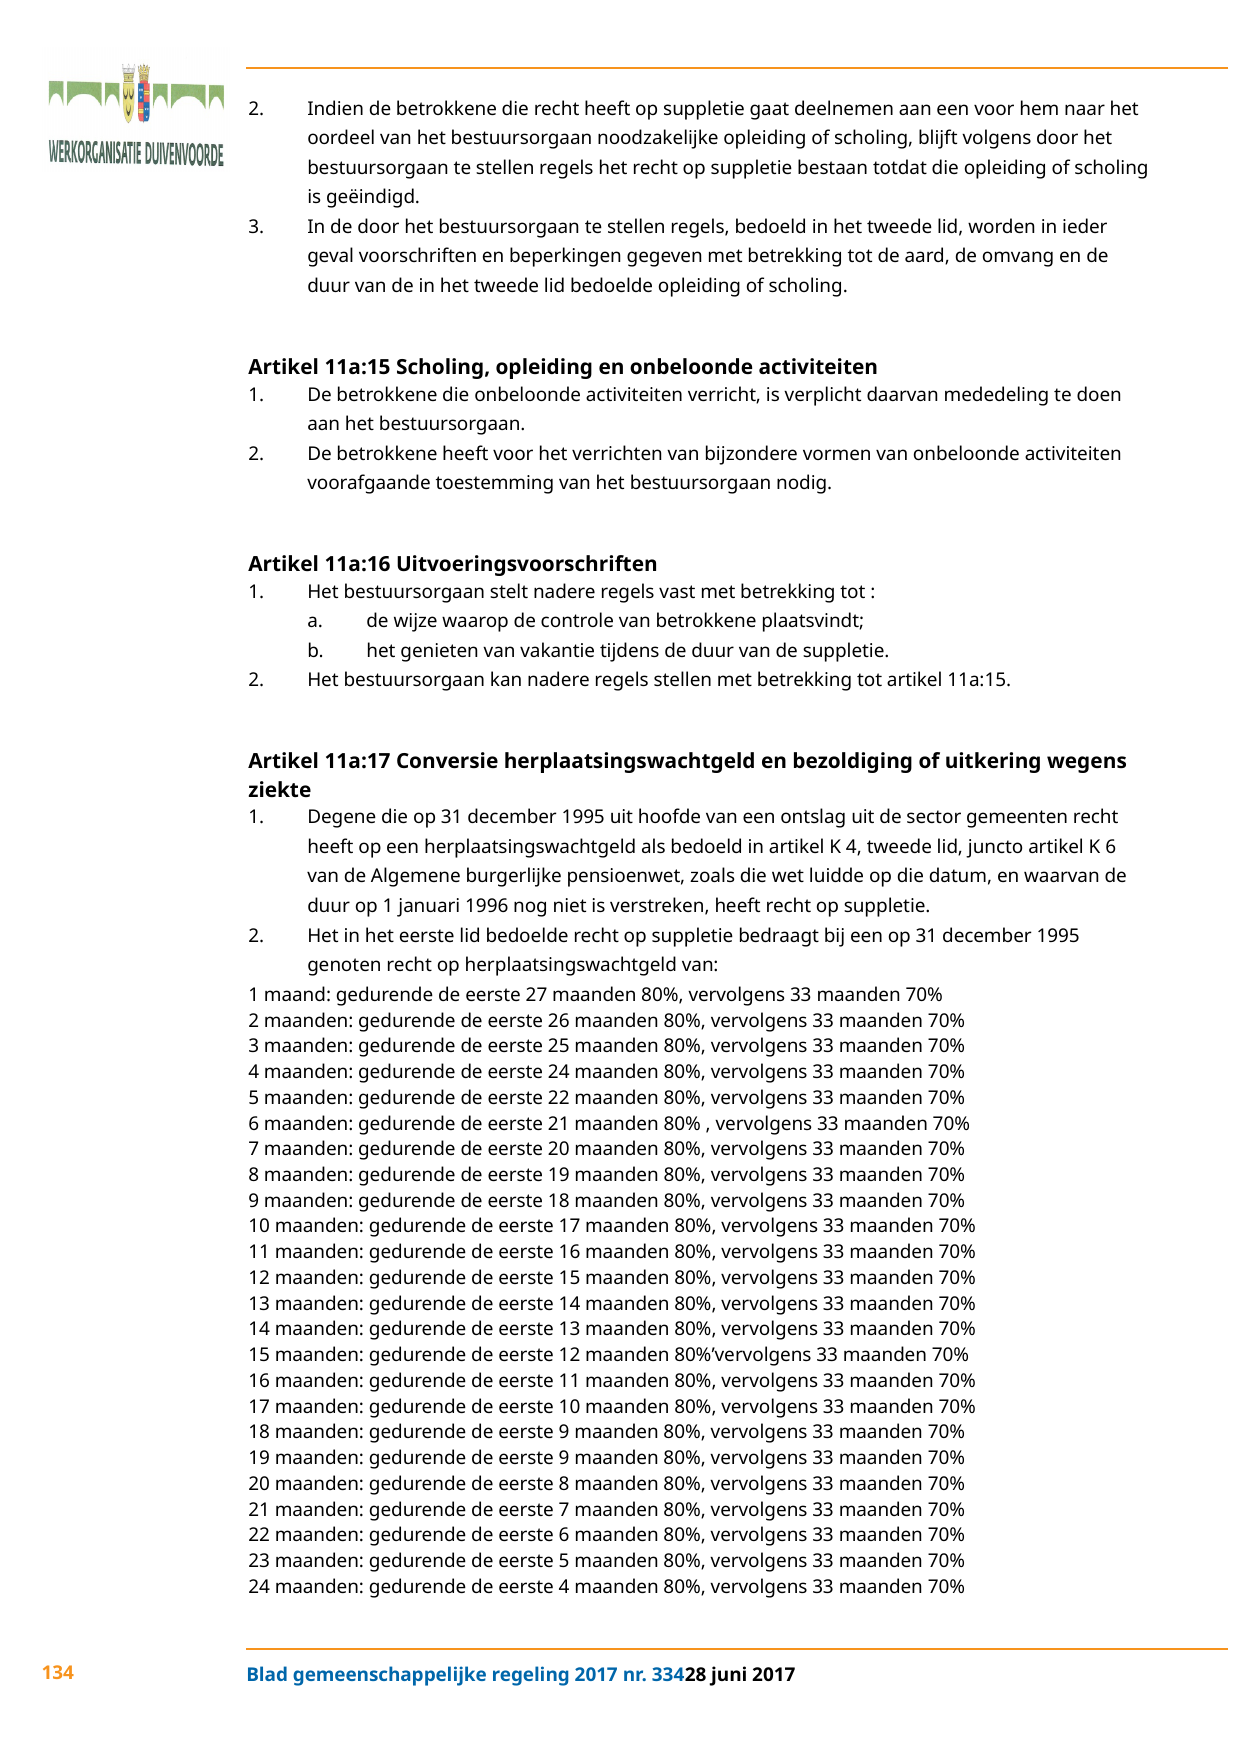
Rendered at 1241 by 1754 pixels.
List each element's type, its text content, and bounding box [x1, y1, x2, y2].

table_cell 10 maanden: gedurende de eerste 17 maanden 80%, vervolgens 33 maanden 70% [248, 1213, 1152, 1238]
list Het in het eerste lid bedoelde recht op suppletie bedraagt bij een op 31 december 1995 genoten recht op herplaatsingswachtgeld van: [248, 922, 1152, 977]
table_cell 21 maanden: gedurende de eerste 7 maanden 80%, vervolgens 33 maanden 70% [248, 1496, 1152, 1521]
table_header 1 maand: gedurende de eerste 27 maanden 80%, vervolgens 33 maanden 70% [248, 981, 1152, 1007]
list Het bestuursorgaan stelt nadere regels vast met betrekking tot : [248, 578, 1152, 604]
table_cell 16 maanden: gedurende de eerste 11 maanden 80%, vervolgens 33 maanden 70% [248, 1367, 1152, 1393]
list De betrokkene heeft voor het verrichten van bijzondere vormen van onbeloonde activiteiten voorafgaande toestemming van het bestuursorgaan nodig. [248, 440, 1152, 495]
picture [41, 47, 231, 172]
list Indien de betrokkene die recht heeft op suppletie gaat deelnemen aan een voor hem naar het oordeel van het bestuursorgaan noodzakelijke opleiding of scholing, blijft volgens door het bestuursorgaan te stellen regels het recht op suppletie bestaan totdat die opleiding of scholing is geëindigd. [248, 95, 1152, 209]
table_cell 13 maanden: gedurende de eerste 14 maanden 80%, vervolgens 33 maanden 70% [248, 1290, 1152, 1316]
table_cell 2 maanden: gedurende de eerste 26 maanden 80%, vervolgens 33 maanden 70% [248, 1007, 1152, 1033]
table_cell 22 maanden: gedurende de eerste 6 maanden 80%, vervolgens 33 maanden 70% [248, 1521, 1152, 1547]
table_cell 18 maanden: gedurende de eerste 9 maanden 80%, vervolgens 33 maanden 70% [248, 1419, 1152, 1444]
list het genieten van vakantie tijdens de duur van de suppletie. [307, 637, 1152, 663]
list Het bestuursorgaan kan nadere regels stellen met betrekking tot artikel 11a:15. [248, 667, 1152, 692]
text Artikel 11a:16 Uitvoeringsvoorschriften [248, 549, 1152, 578]
table_cell 6 maanden: gedurende de eerste 21 maanden 80% , vervolgens 33 maanden 70% [248, 1110, 1152, 1136]
list Degene die op 31 december 1995 uit hoofde van een ontslag uit de sector gemeenten recht heeft op een herplaatsingswachtgeld als bedoeld in artikel K 4, tweede lid, juncto artikel K 6 van de Algemene burgerlijke pensioenwet, zoals die wet luidde op die datum, en waarvan de duur op 1 januari 1996 nog niet is verstreken, heeft recht op suppletie. [248, 803, 1152, 918]
table_cell 23 maanden: gedurende de eerste 5 maanden 80%, vervolgens 33 maanden 70% [248, 1547, 1152, 1573]
list de wijze waarop de controle van betrokkene plaatsvindt; [307, 607, 1152, 633]
table_cell 4 maanden: gedurende de eerste 24 maanden 80%, vervolgens 33 maanden 70% [248, 1058, 1152, 1084]
table_cell 5 maanden: gedurende de eerste 22 maanden 80%, vervolgens 33 maanden 70% [248, 1084, 1152, 1110]
table_cell 12 maanden: gedurende de eerste 15 maanden 80%, vervolgens 33 maanden 70% [248, 1264, 1152, 1290]
table_cell 8 maanden: gedurende de eerste 19 maanden 80%, vervolgens 33 maanden 70% [248, 1161, 1152, 1187]
text Artikel 11a:17 Conversie herplaatsingswachtgeld en bezoldiging of uitkering wegens ziekte [248, 747, 1152, 803]
table_cell 7 maanden: gedurende de eerste 20 maanden 80%, vervolgens 33 maanden 70% [248, 1136, 1152, 1161]
table_cell 24 maanden: gedurende de eerste 4 maanden 80%, vervolgens 33 maanden 70% [248, 1573, 1152, 1599]
table_cell 19 maanden: gedurende de eerste 9 maanden 80%, vervolgens 33 maanden 70% [248, 1444, 1152, 1470]
table_cell 3 maanden: gedurende de eerste 25 maanden 80%, vervolgens 33 maanden 70% [248, 1033, 1152, 1058]
table_cell 14 maanden: gedurende de eerste 13 maanden 80%, vervolgens 33 maanden 70% [248, 1316, 1152, 1341]
table_cell 20 maanden: gedurende de eerste 8 maanden 80%, vervolgens 33 maanden 70% [248, 1470, 1152, 1496]
list De betrokkene die onbeloonde activiteiten verricht, is verplicht daarvan mededeling te doen aan het bestuursorgaan. [248, 381, 1152, 436]
table_cell 9 maanden: gedurende de eerste 18 maanden 80%, vervolgens 33 maanden 70% [248, 1187, 1152, 1213]
table_cell 17 maanden: gedurende de eerste 10 maanden 80%, vervolgens 33 maanden 70% [248, 1393, 1152, 1418]
table_cell 15 maanden: gedurende de eerste 12 maanden 80%’vervolgens 33 maanden 70% [248, 1341, 1152, 1367]
table_cell 11 maanden: gedurende de eerste 16 maanden 80%, vervolgens 33 maanden 70% [248, 1239, 1152, 1264]
text Artikel 11a:15 Scholing, opleiding en onbeloonde activiteiten [248, 352, 1152, 381]
list In de door het bestuursorgaan te stellen regels, bedoeld in het tweede lid, worden in ieder geval voorschriften en beperkingen gegeven met betrekking tot de aard, de omvang en de duur van de in het tweede lid bedoelde opleiding of scholing. [248, 213, 1152, 298]
